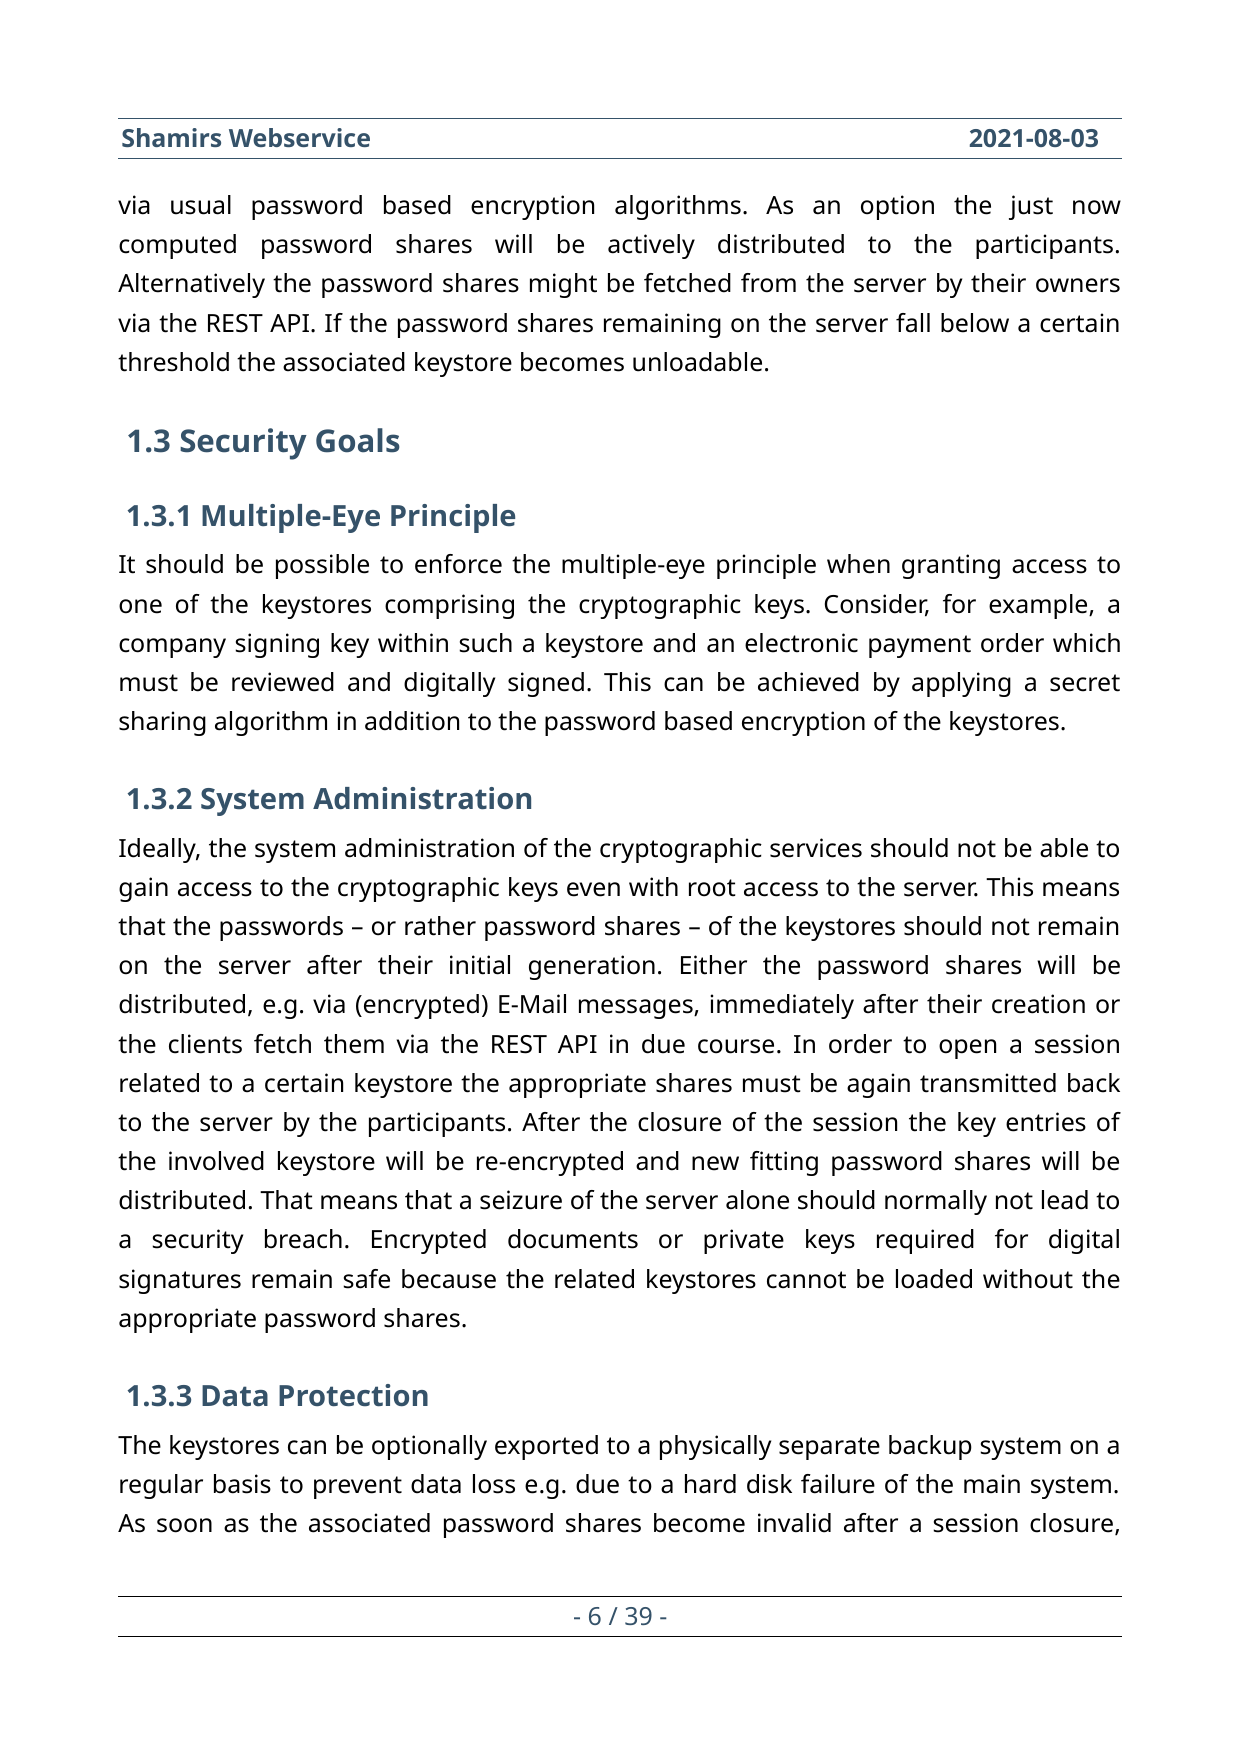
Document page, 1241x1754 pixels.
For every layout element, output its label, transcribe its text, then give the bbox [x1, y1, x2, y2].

subtitle Multiple-Eye Principle [118, 495, 1122, 534]
subtitle System Administration [118, 778, 1122, 818]
subtitle Security Goals [118, 419, 1122, 462]
subtitle Data Protection [118, 1375, 1122, 1415]
text The keystores can be optionally exported to a physically separate backup system on a regular basis to prevent data loss e.g. due to a hard disk failure of the main system. As soon as the associated password shares become invalid after a session closure, [118, 1427, 1122, 1540]
text It should be possible to enforce the multiple-eye principle when granting access to one of the keystores comprising the cryptographic keys. Consider, for example, a company signing key within such a keystore and an electronic payment order which must be reviewed and digitally signed. This can be achieved by applying a secret sharing algorithm in addition to the password based encryption of the keystores. [118, 547, 1122, 738]
text via usual password based encryption algorithms. As an option the just now computed password shares will be actively distributed to the participants. Alternatively the password shares might be fetched from the server by their owners via the REST API. If the password shares remaining on the server fall below a certain threshold the associated keystore becomes unloadable. [118, 188, 1122, 378]
text Ideally, the system administration of the cryptographic services should not be able to gain access to the cryptographic keys even with root access to the server. This means that the passwords – or rather password shares – of the keystores should not remain on the server after their initial generation. Either the password shares will be distributed, e.g. via (encrypted) E-Mail messages, immediately after their creation or the clients fetch them via the REST API in due course. In order to open a session related to a certain keystore the appropriate shares must be again transmitted back to the server by the participants. After the closure of the session the key entries of the involved keystore will be re-encrypted and new fitting password shares will be distributed. That means that a seizure of the server alone should normally not lead to a security breach. Encrypted documents or private keys required for digital signatures remain safe because the related keystores cannot be loaded without the appropriate password shares. [118, 831, 1122, 1334]
